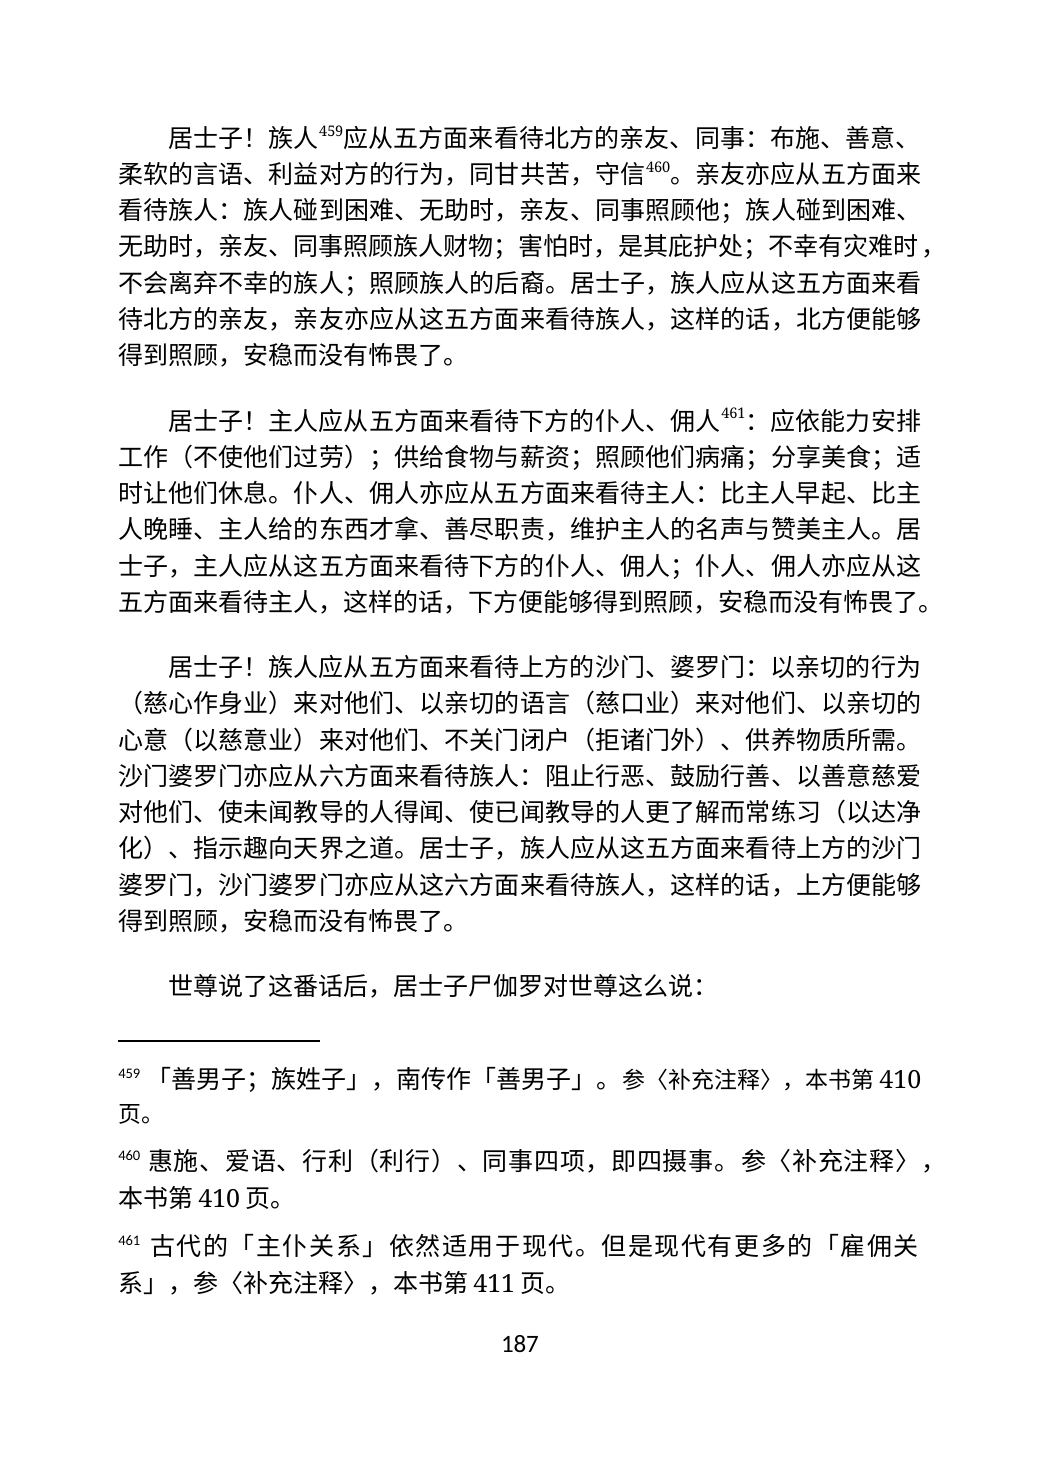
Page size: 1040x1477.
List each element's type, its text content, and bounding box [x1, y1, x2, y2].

text 惠施、爱语、行利（利行）、同事四项，即四摄事。参〈补充注释〉，本书第410页。 [118, 1142, 921, 1214]
text 世尊说了这番话后，居士子尸伽罗对世尊这么说： [118, 967, 921, 1003]
text 古代的「主仆关系」依然适用于现代。但是现代有更多的「雇佣关系」，参〈补充注释〉，本书第411页。 [118, 1227, 921, 1299]
text 居士子！族人应从五方面来看待北方的亲友、同事：布施、善意、柔软的言语、利益对方的行为，同甘共苦，守信。亲友亦应从五方面来看待族人：族人碰到困难、无助时，亲友、同事照顾他；族人碰到困难、无助时，亲友、同事照顾族人财物；害怕时，是其庇护处；不幸有灾难时，不会离弃不幸的族人；照顾族人的后裔。居士子，族人应从这五方面来看待北方的亲友，亲友亦应从这五方面来看待族人，这样的话，北方便能够得到照顾，安稳而没有怖畏了。 [118, 118, 921, 372]
text 「善男子；族姓子」，南传作「善男子」。参〈补充注释〉，本书第410页。 [118, 1060, 921, 1129]
text 居士子！主人应从五方面来看待下方的仆人、佣人：应依能力安排工作（不使他们过劳）；供给食物与薪资；照顾他们病痛；分享美食；适时让他们休息。仆人、佣人亦应从五方面来看待主人：比主人早起、比主人晚睡、主人给的东西才拿、善尽职责，维护主人的名声与赞美主人。居士子，主人应从这五方面来看待下方的仆人、佣人；仆人、佣人亦应从这五方面来看待主人，这样的话，下方便能够得到照顾，安稳而没有怖畏了。 [118, 401, 921, 618]
text 居士子！族人应从五方面来看待上方的沙门、婆罗门：以亲切的行为（慈心作身业）来对他们、以亲切的语言（慈口业）来对他们、以亲切的心意（以慈意业）来对他们、不关门闭户（拒诸门外）、供养物质所需。沙门婆罗门亦应从六方面来看待族人：阻止行恶、鼓励行善、以善意慈爱对他们、使未闻教导的人得闻、使已闻教导的人更了解而常练习（以达净化）、指示趣向天界之道。居士子，族人应从这五方面来看待上方的沙门婆罗门，沙门婆罗门亦应从这六方面来看待族人，这样的话，上方便能够得到照顾，安稳而没有怖畏了。 [118, 648, 921, 938]
